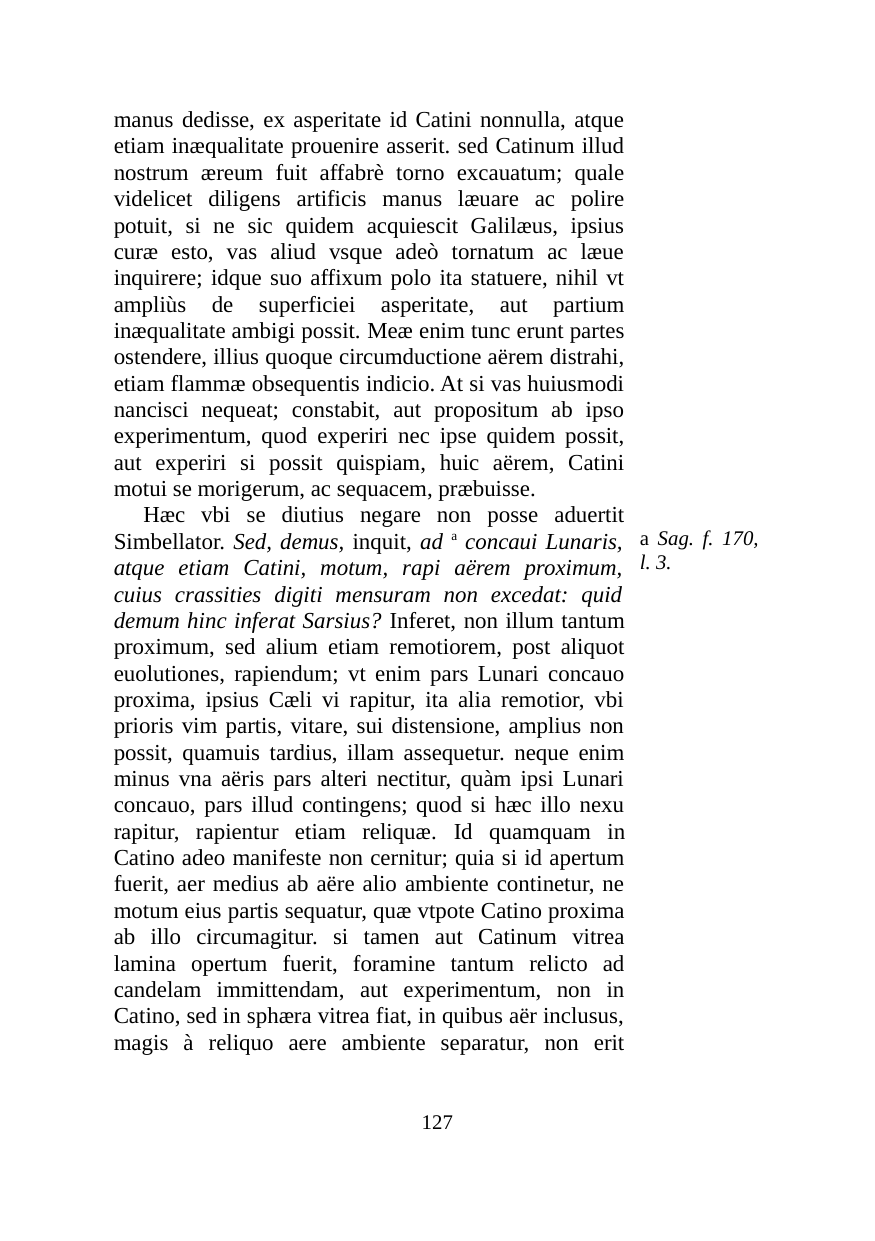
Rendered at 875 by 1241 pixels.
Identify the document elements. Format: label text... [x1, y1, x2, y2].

table_cell a Sag. f. 170, l. 3. [632, 502, 768, 1055]
table_cell [632, 106, 768, 502]
